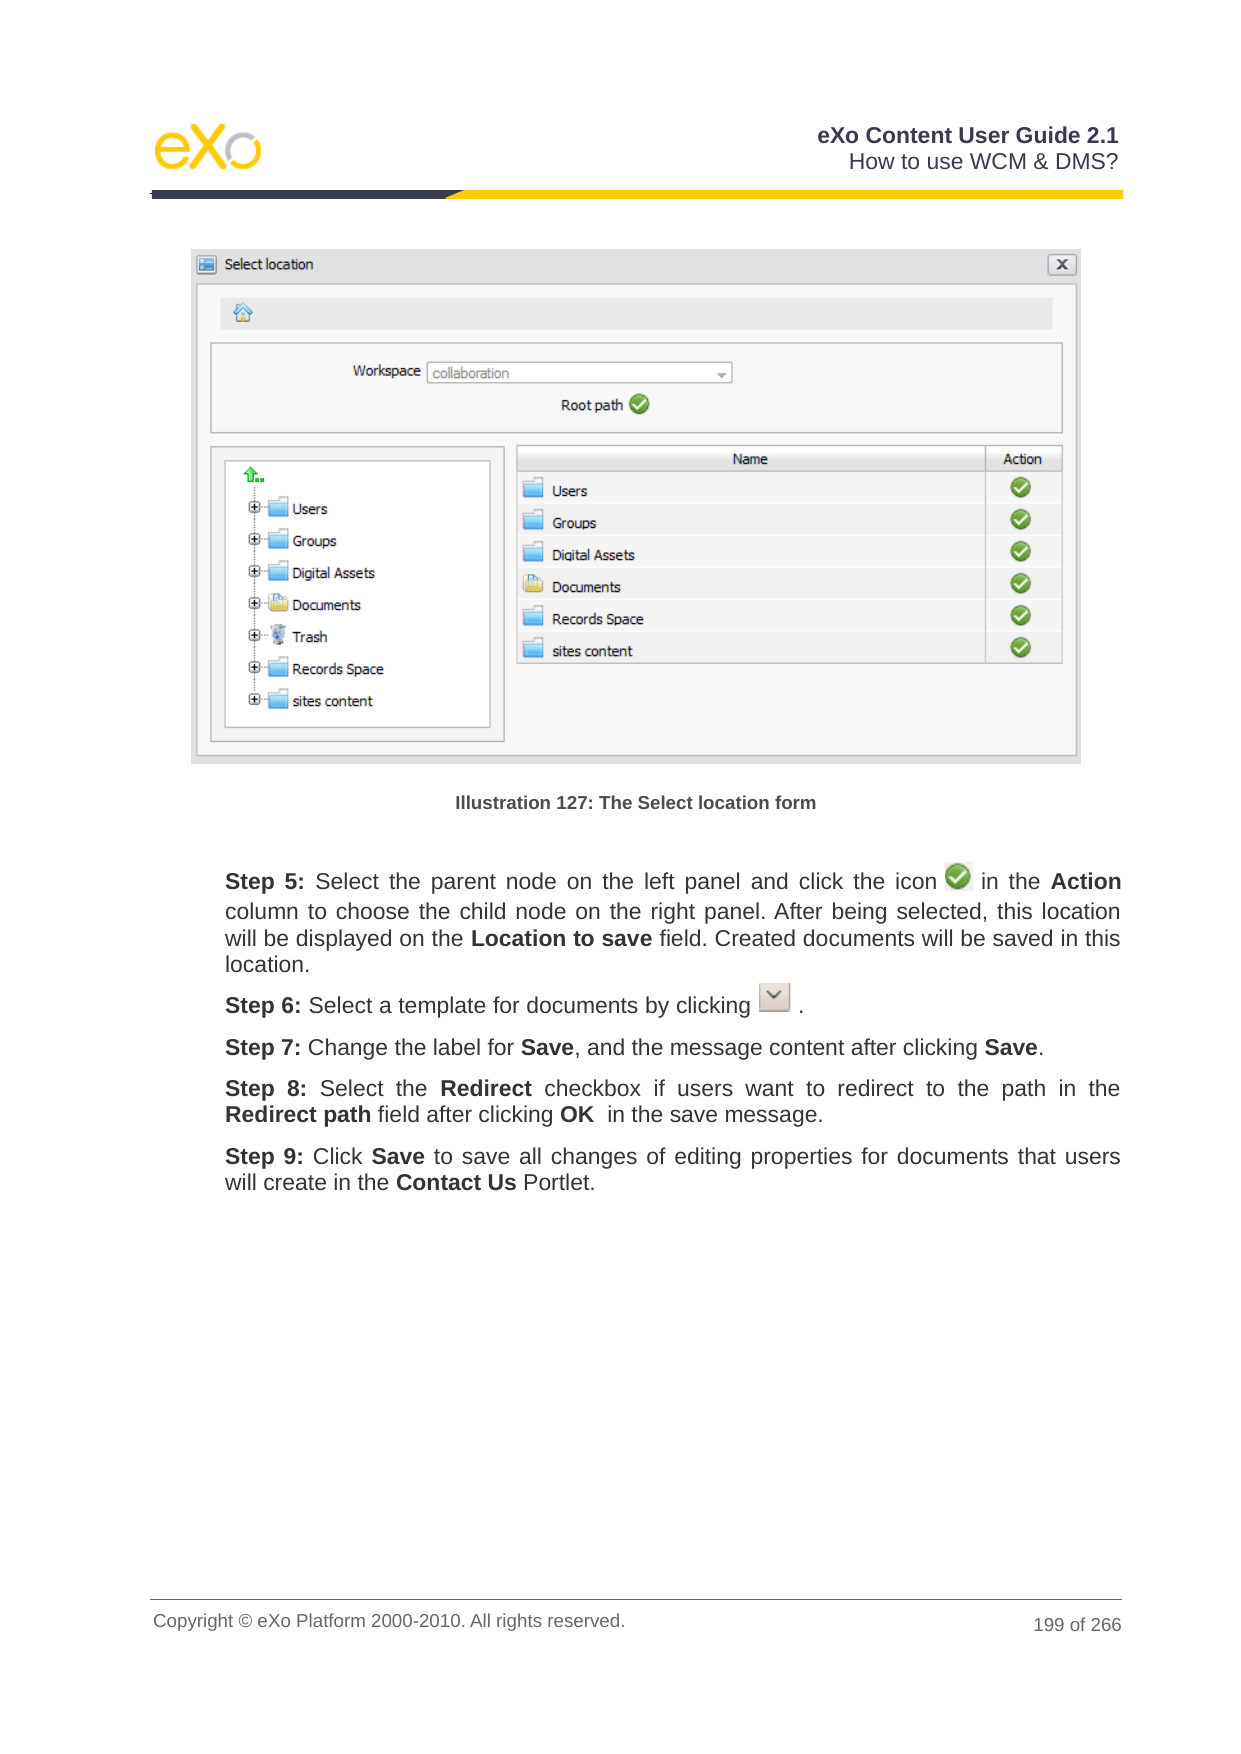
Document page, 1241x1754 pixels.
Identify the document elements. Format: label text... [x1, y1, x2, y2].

list Step 7: Change the label for Save, and the message content after clicking Save. [187, 1034, 1122, 1060]
picture [151, 190, 1124, 199]
list Step 8: Select the Redirect checkbox if users want to redirect to the path in the Redirect path field after clicking OK in the save message. [187, 1075, 1122, 1128]
list Step 6: Select a template for documents by clicking . [187, 992, 1122, 1019]
picture [191, 249, 1081, 764]
picture [945, 862, 974, 891]
list Illustration 131: The Select location form [191, 764, 1081, 814]
list Step 9: Click Save to save all changes of editing properties for documents that users will create in the Contact Us Portlet. [187, 1143, 1122, 1195]
list Step 5: Select the parent node on the left panel and click the iconin the Action column to choose the child node on the right panel. After being selected, this location will be displayed on the Location to save field. Created documents will be saved in this location. [187, 855, 1122, 977]
picture [155, 123, 262, 170]
picture [759, 983, 791, 1012]
